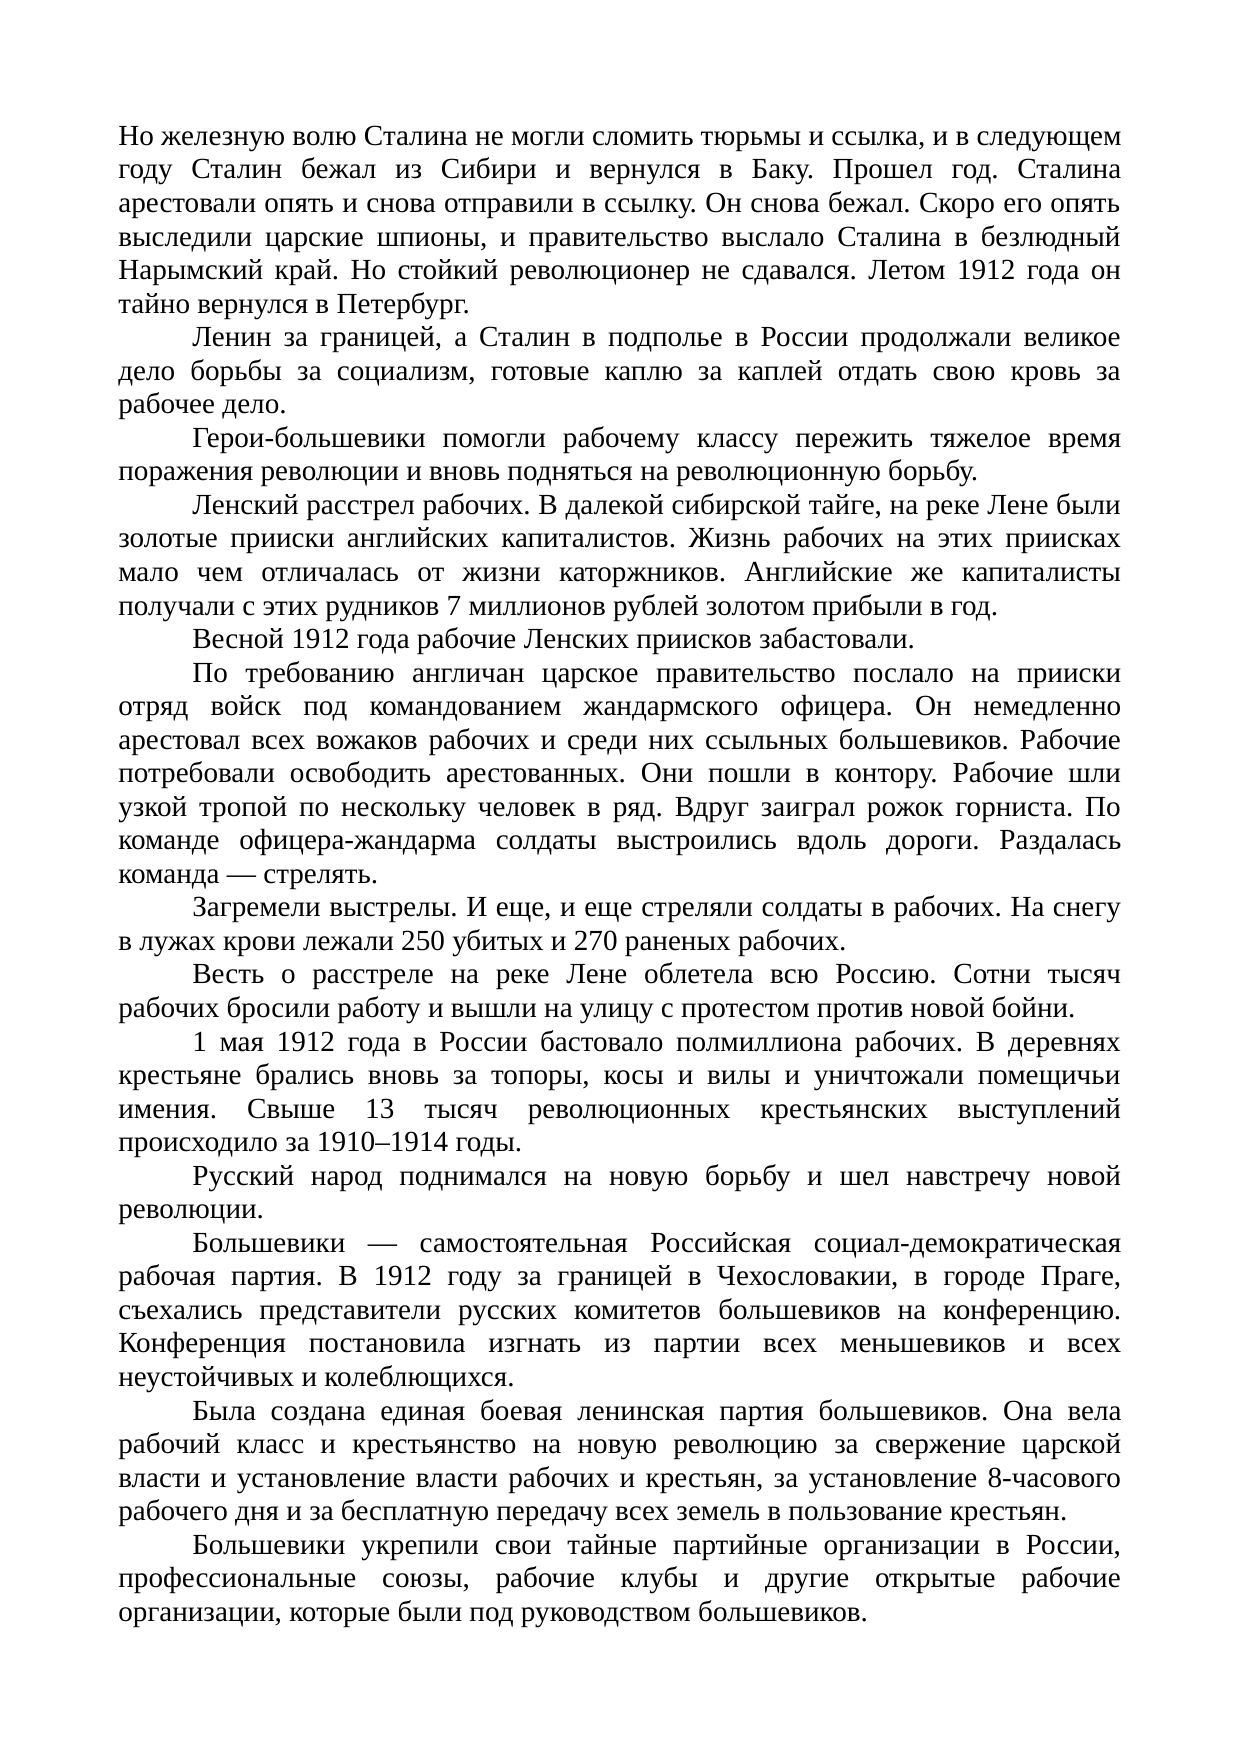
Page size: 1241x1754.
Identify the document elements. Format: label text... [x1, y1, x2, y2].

text Весть о расстреле на реке Лене облетела всю Россию. Сотни тысяч рабочих бросили работу и вышли на улицу с протестом против новой бойни. [118, 957, 1122, 1024]
text Была создана единая боевая ленинская партия большевиков. Она вела рабочий класс и крестьянство на новую революцию за свержение царской власти и установление власти рабочих и крестьян, за установление 8-часового рабочего дня и за бесплатную передачу всех земель в пользование крестьян. [118, 1393, 1122, 1527]
text Большевики — самостоятельная Российская социал-демократическая рабочая партия. В 1912 году за границей в Чехословакии, в городе Праге, съехались представители русских комитетов большевиков на конференцию. Конференция постановила изгнать из партии всех меньшевиков и всех неустойчивых и колеблющихся. [118, 1225, 1122, 1393]
text Герои-большевики помогли рабочему классу пережить тяжелое время поражения революции и вновь подняться на революционную борьбу. [118, 420, 1122, 487]
text Загремели выстрелы. И еще, и еще стреляли солдаты в рабочих. На снегу в лужах крови лежали 250 убитых и 270 раненых рабочих. [118, 889, 1122, 957]
text Русский народ поднимался на новую борьбу и шел навстречу новой революции. [118, 1158, 1122, 1225]
text Но железную волю Сталина не могли сломить тюрьмы и ссылка, и в следующем году Сталин бежал из Сибири и вернулся в Баку. Прошел год. Сталина арестовали опять и снова отправили в ссылку. Он снова бежал. Скоро его опять выследили царские шпионы, и правительство выслало Сталина в безлюдный Нарымский край. Но стойкий революционер не сдавался. Летом 1912 года он тайно вернулся в Петербург. [118, 118, 1122, 319]
text Ленин за границей, а Сталин в подполье в России продолжали великое дело борьбы за социализм, готовые каплю за каплей отдать свою кровь за рабочее дело. [118, 319, 1122, 420]
text 1 мая 1912 года в России бастовало полмиллиона рабочих. В деревнях крестьяне брались вновь за топоры, косы и вилы и уничтожали помещичьи имения. Свыше 13 тысяч революционных крестьянских выступлений происходило за 1910–1914 годы. [118, 1024, 1122, 1158]
text Большевики укрепили свои тайные партийные организации в России, профессиональные союзы, рабочие клубы и другие открытые рабочие организации, которые были под руководством большевиков. [118, 1527, 1122, 1627]
text Ленский расстрел рабочих. В далекой сибирской тайге, на реке Лене были золотые прииски английских капиталистов. Жизнь рабочих на этих приисках мало чем отличалась от жизни каторжников. Английские же капиталисты получали с этих рудников 7 миллионов рублей золотом прибыли в год. [118, 487, 1122, 621]
text Весной 1912 года рабочие Ленских приисков забастовали. [118, 621, 1122, 655]
text По требованию англичан царское правительство послало на прииски отряд войск под командованием жандармского офицера. Он немедленно арестовал всех вожаков рабочих и среди них ссыльных большевиков. Рабочие потребовали освободить арестованных. Они пошли в контору. Рабочие шли узкой тропой по нескольку человек в ряд. Вдруг заиграл рожок горниста. По команде офицера-жандарма солдаты выстроились вдоль дороги. Раздалась команда — стрелять. [118, 655, 1122, 889]
